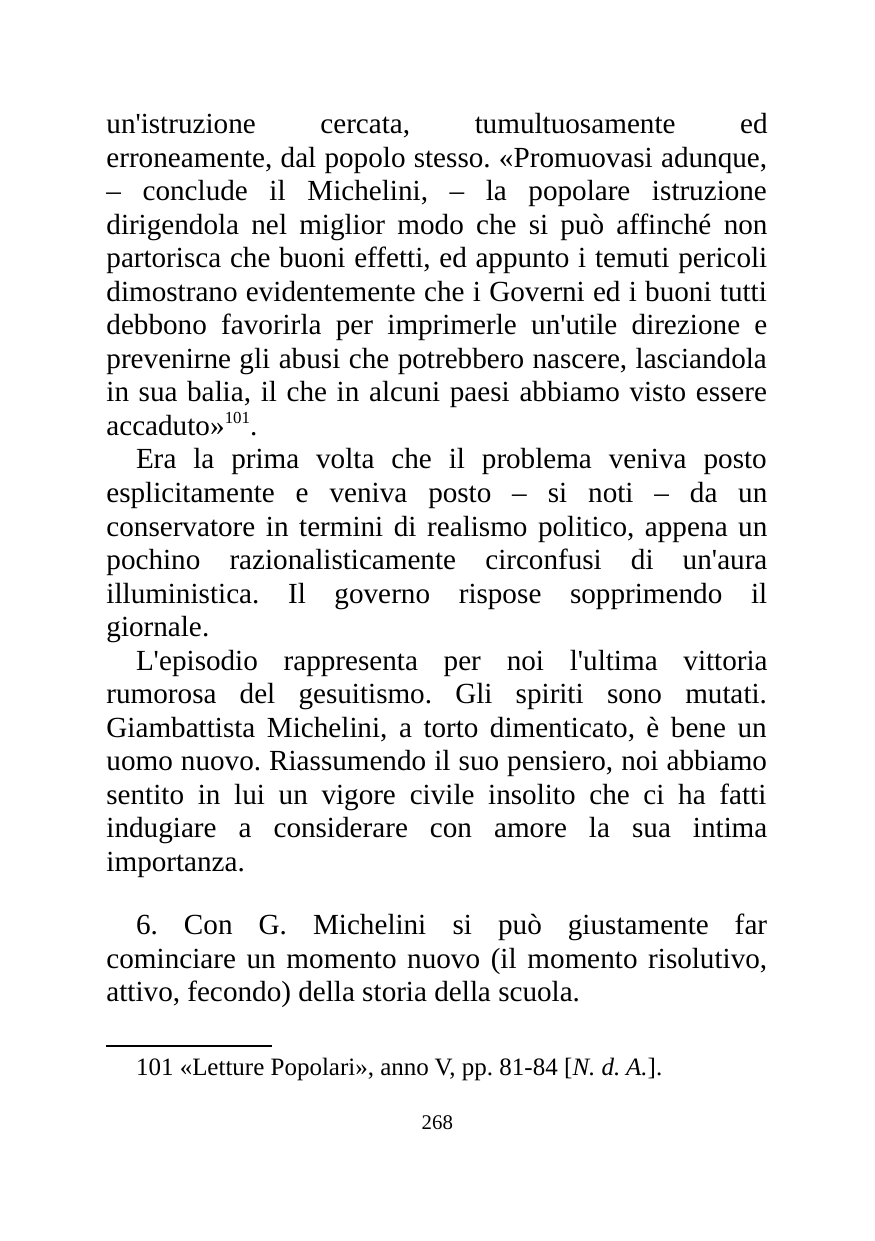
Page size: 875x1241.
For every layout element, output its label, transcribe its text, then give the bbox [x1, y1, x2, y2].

text L'episodio rappresenta per noi l'ultima vittoria rumorosa del gesuitismo. Gli spiriti sono mutati. Giambattista Michelini, a torto dimenticato, è bene un uomo nuovo. Riassumendo il suo pensiero, noi abbiamo sentito in lui un vigore civile insolito che ci ha fatti indugiare a considerare con amore la sua intima importanza. [106, 643, 768, 878]
text Era la prima volta che il problema veniva posto esplicitamente e veniva posto – si noti – da un conservatore in termini di realismo politico, appena un pochino razionalisticamente circonfusi di un'aura illuministica. Il governo rispose sopprimendo il giornale. [106, 442, 768, 643]
text «Letture Popolari», anno V, pp. 81-84 [N. d. A.]. [106, 1052, 768, 1080]
text 6. Con G. Michelini si può giustamente far cominciare un momento nuovo (il momento risolutivo, attivo, fecondo) della storia della scuola. [106, 907, 768, 1008]
text un'istruzione cercata, tumultuosamente ed erroneamente, dal popolo stesso. «Promuovasi adunque, – conclude il Michelini, – la popolare istruzione dirigendola nel miglior modo che si può affinché non partorisca che buoni effetti, ed appunto i temuti pericoli dimostrano evidentemente che i Governi ed i buoni tutti debbono favorirla per imprimerle un'utile direzione e prevenirne gli abusi che potrebbero nascere, lasciandola in sua balia, il che in alcuni paesi abbiamo visto essere accaduto». [106, 106, 768, 442]
